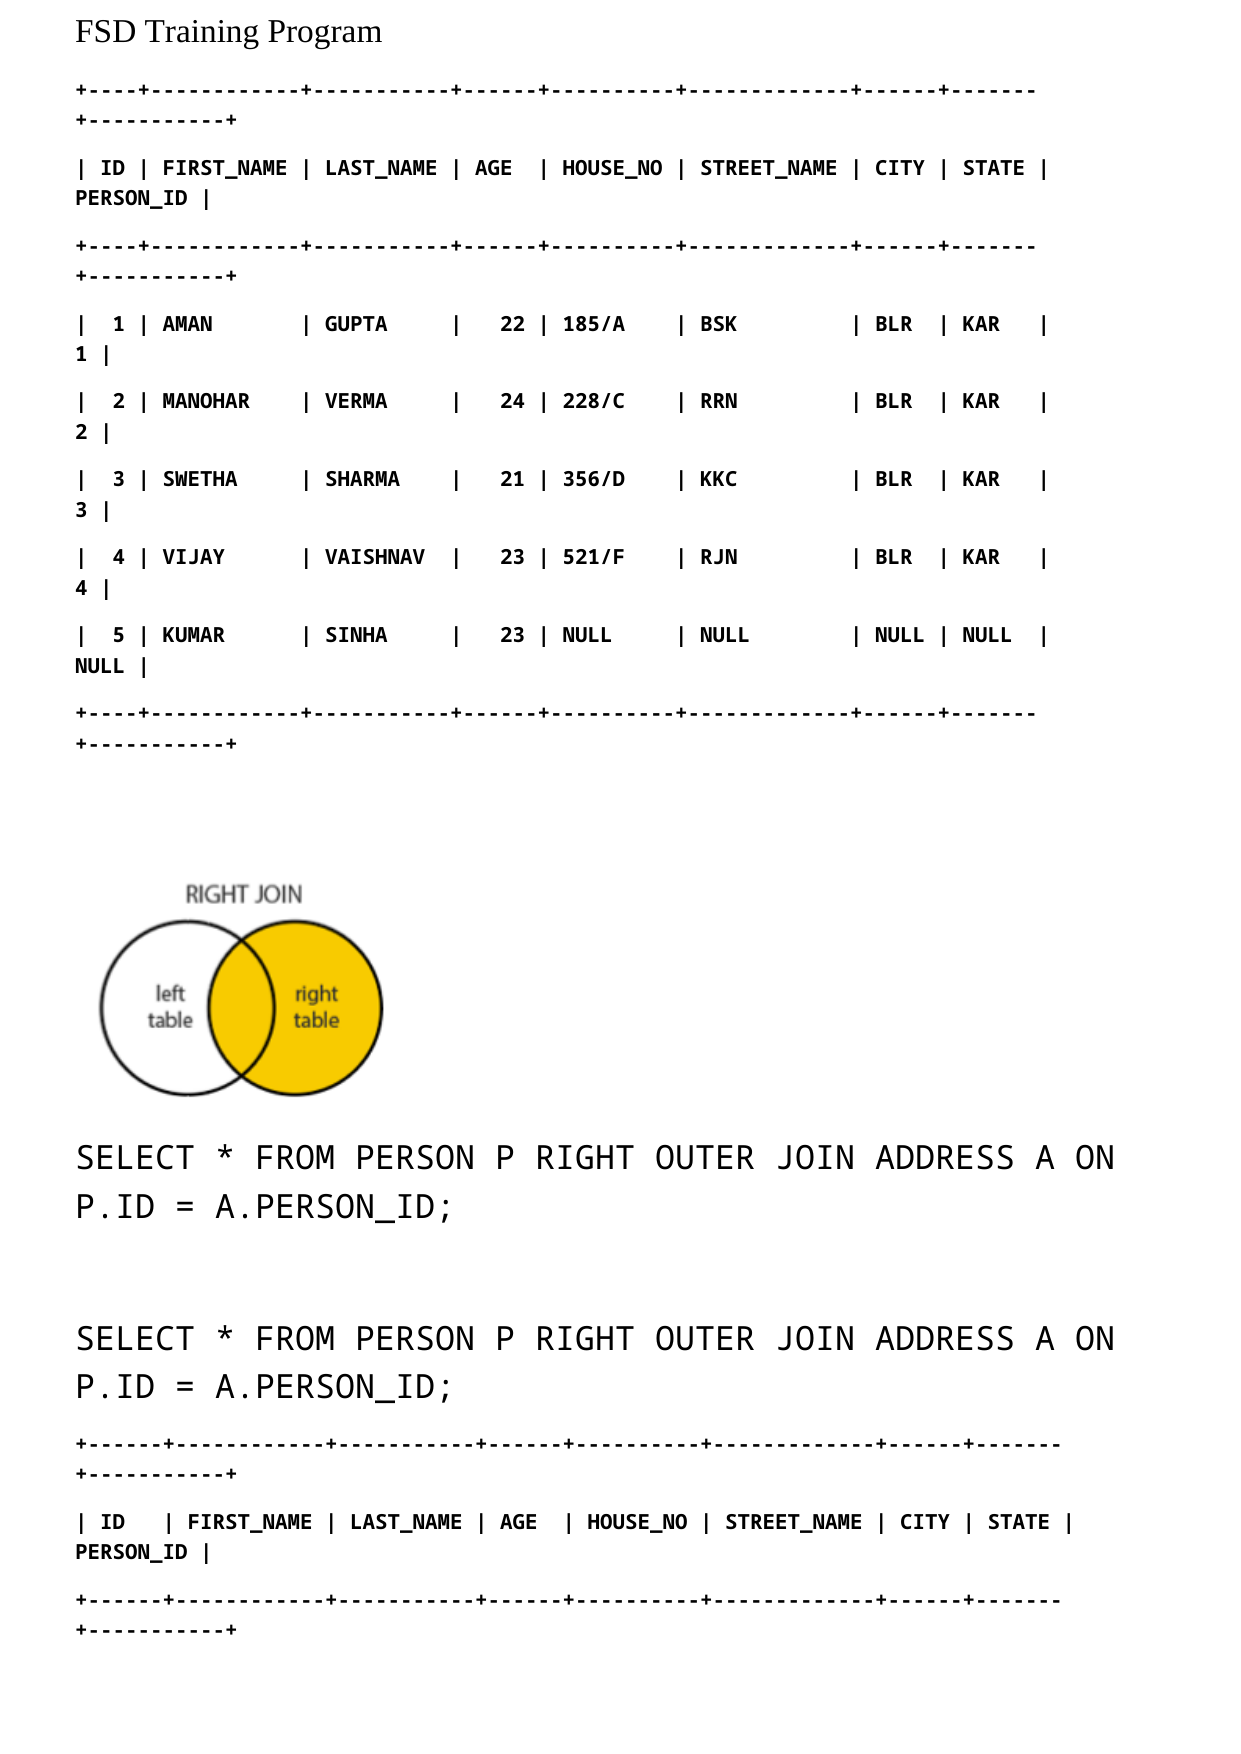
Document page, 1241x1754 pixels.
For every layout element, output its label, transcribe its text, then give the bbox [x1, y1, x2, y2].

text | 2 | MANOHAR | VERMA | 24 | 228/C | RRN | BLR | KAR | 2 | [75, 387, 1165, 446]
text SELECT * FROM PERSON P RIGHT OUTER JOIN ADDRESS A ON P.ID = A.PERSON_ID; [75, 1134, 1165, 1228]
text | 3 | SWETHA | SHARMA | 21 | 356/D | KKC | BLR | KAR | 3 | [75, 464, 1165, 524]
text | 5 | KUMAR | SINHA | 23 | NULL | NULL | NULL | NULL | NULL | [75, 620, 1165, 679]
text | 1 | AMAN | GUPTA | 22 | 185/A | BSK | BLR | KAR | 1 | [75, 309, 1165, 368]
picture [75, 841, 418, 1116]
text +----+------------+-----------+------+----------+-------------+------+-------+-----------+ [75, 698, 1165, 757]
text +------+------------+-----------+------+----------+-------------+------+-------+-----------+ [75, 1585, 1165, 1644]
text | ID | FIRST_NAME | LAST_NAME | AGE | HOUSE_NO | STREET_NAME | CITY | STATE | PERSON_ID | [75, 153, 1165, 212]
text +----+------------+-----------+------+----------+-------------+------+-------+-----------+ [75, 231, 1165, 290]
text SELECT * FROM PERSON P RIGHT OUTER JOIN ADDRESS A ON P.ID = A.PERSON_ID; [75, 1314, 1165, 1409]
text +----+------------+-----------+------+----------+-------------+------+-------+-----------+ [75, 75, 1165, 134]
text | ID | FIRST_NAME | LAST_NAME | AGE | HOUSE_NO | STREET_NAME | CITY | STATE | PERSON_ID | [75, 1507, 1165, 1566]
text | 4 | VIJAY | VAISHNAV | 23 | 521/F | RJN | BLR | KAR | 4 | [75, 542, 1165, 602]
text +------+------------+-----------+------+----------+-------------+------+-------+-----------+ [75, 1429, 1165, 1488]
